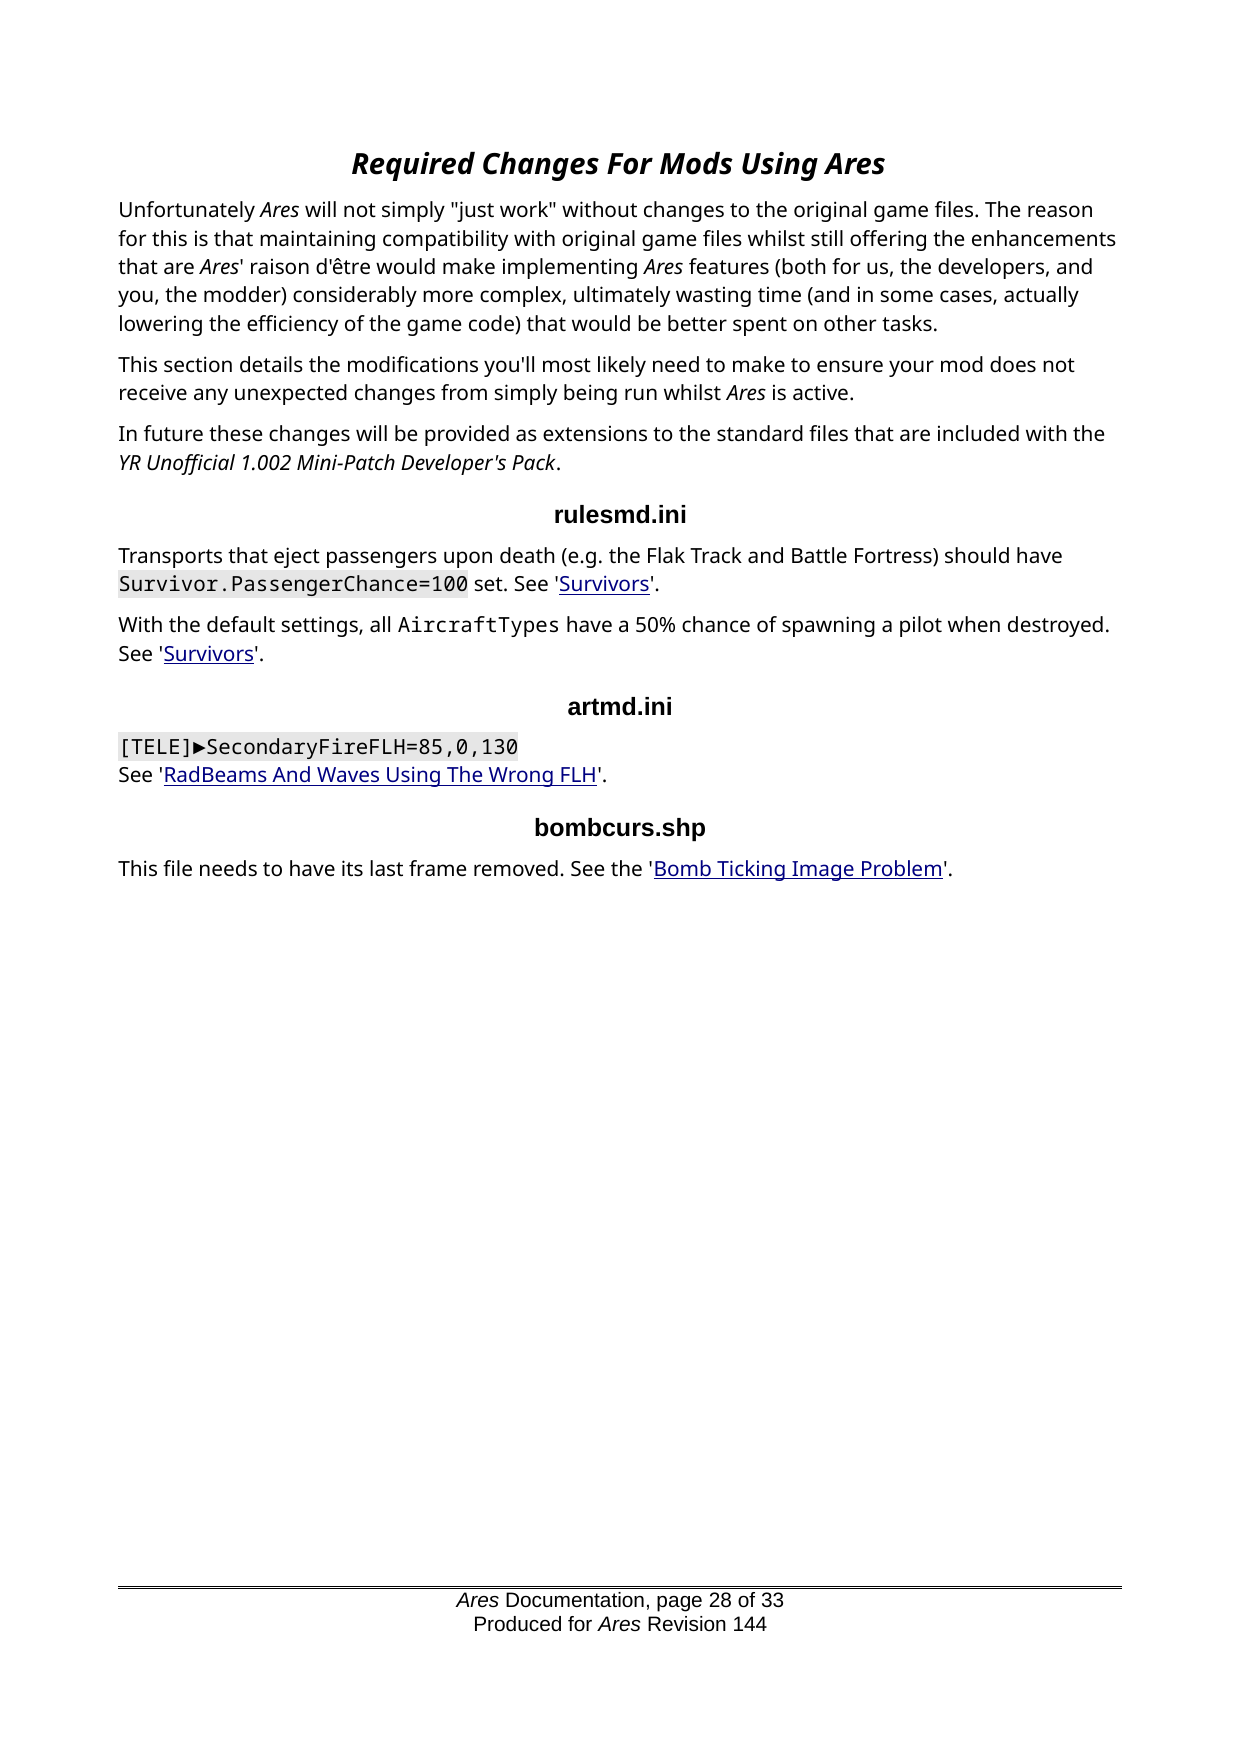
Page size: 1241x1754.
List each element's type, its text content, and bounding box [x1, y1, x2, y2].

text With the default settings, all AircraftTypes have a 50% chance of spawning a pilot when destroyed. See 'Survivors'. [118, 610, 1122, 667]
subtitle Required Changes For Mods Using Ares [118, 143, 1122, 183]
text In future these changes will be provided as extensions to the standard files that are included with the YR Unofficial 1.002 Mini-Patch Developer's Pack. [118, 419, 1122, 476]
subtitle rulesmd.ini [118, 501, 1122, 529]
text [TELE]►SecondaryFireFLH=85,0,130 See 'RadBeams And Waves Using The Wrong FLH'. [118, 732, 1122, 789]
subtitle bombcurs.shp [118, 813, 1122, 842]
text Transports that eject passengers upon death (e.g. the Flak Track and Battle Fortress) should have Survivor.PassengerChance=100 set. See 'Survivors'. [118, 541, 1122, 598]
text This file needs to have its last frame removed. See the 'Bomb Ticking Image Problem'. [118, 854, 1122, 882]
subtitle artmd.ini [118, 692, 1122, 720]
text Unfortunately Ares will not simply "just work" without changes to the original game files. The reason for this is that maintaining compatibility with original game files whilst still offering the enhancements that are Ares' raison d'être would make implementing Ares features (both for us, the developers, and you, the modder) considerably more complex, ultimately wasting time (and in some cases, actually lowering the efficiency of the game code) that would be better spent on other tasks. [118, 195, 1122, 337]
text This section details the modifications you'll most likely need to make to ensure your mod does not receive any unexpected changes from simply being run whilst Ares is active. [118, 350, 1122, 407]
